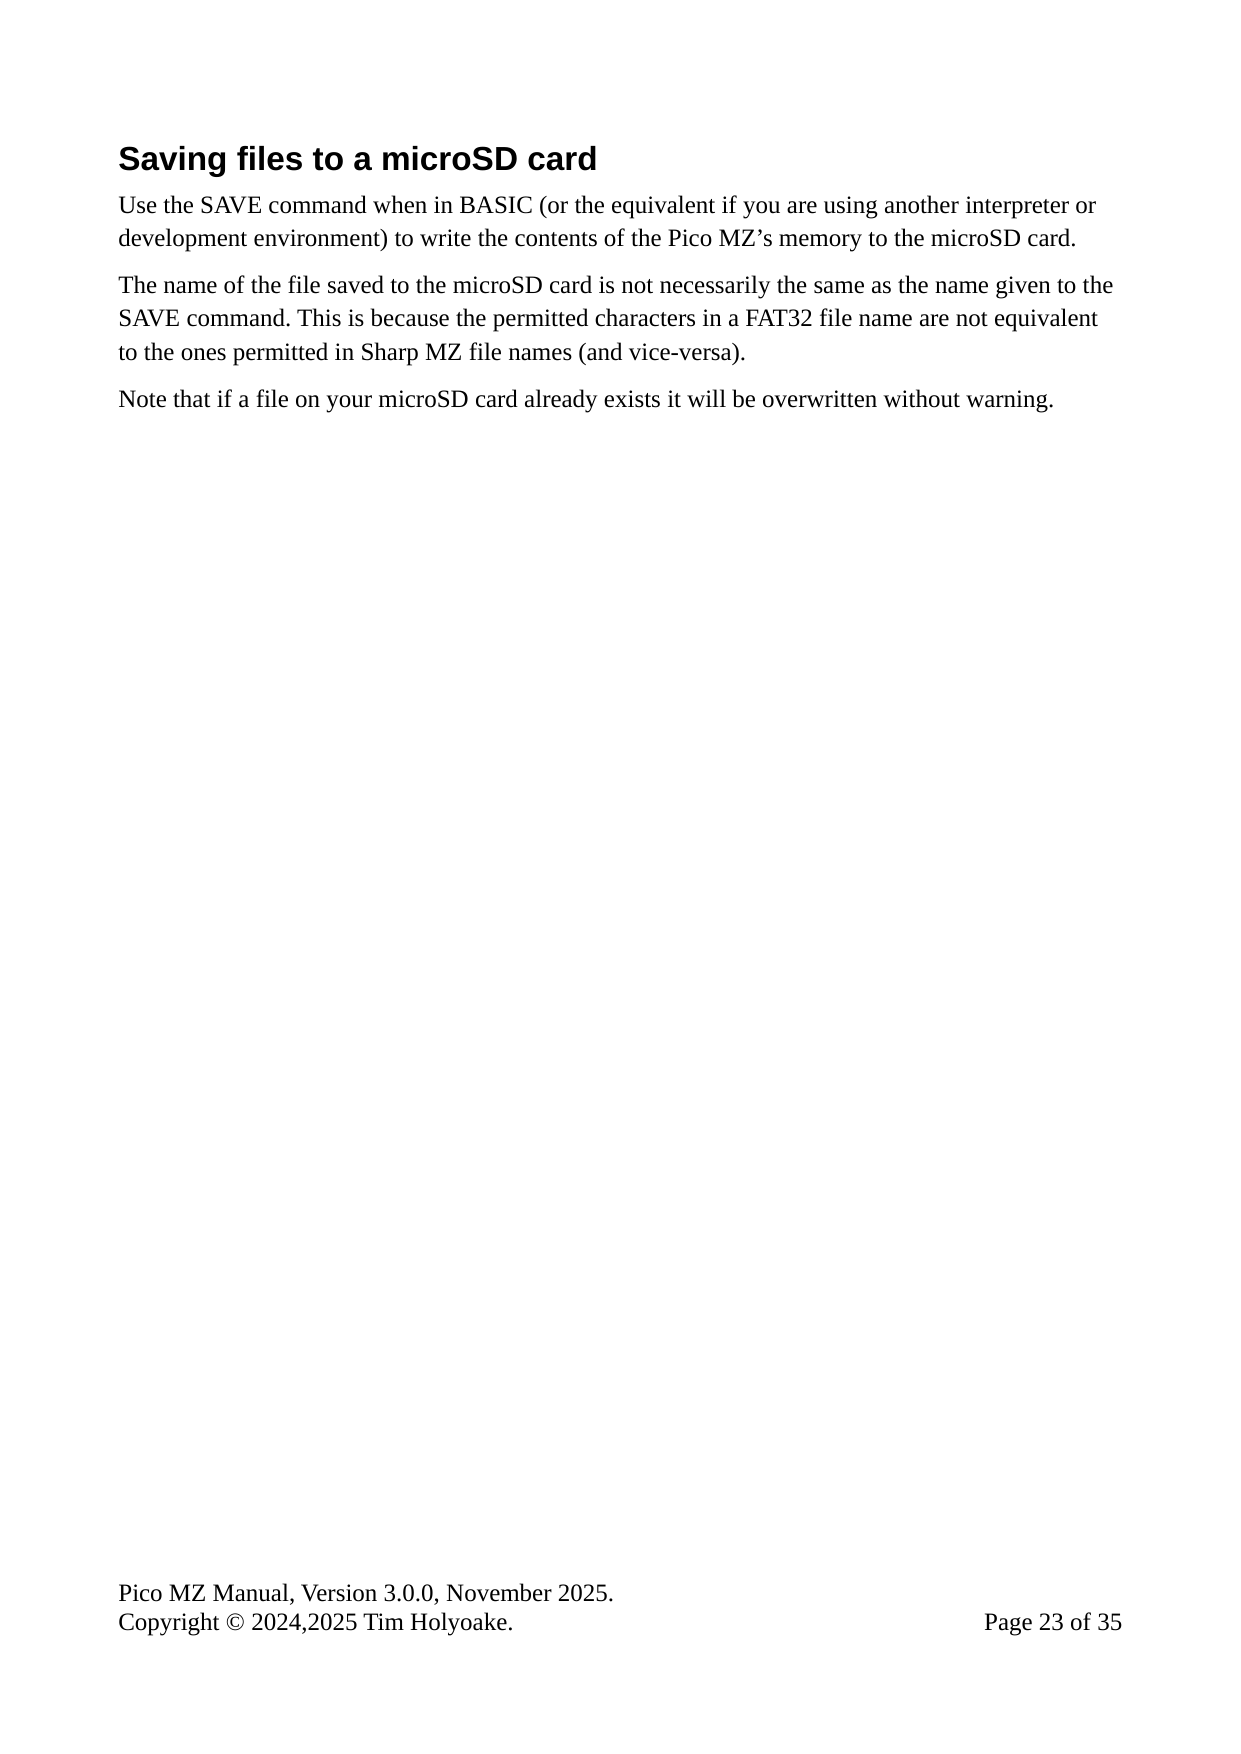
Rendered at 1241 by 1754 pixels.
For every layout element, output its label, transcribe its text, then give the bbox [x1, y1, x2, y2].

text Use the SAVE command when in BASIC (or the equivalent if you are using another interpreter or development environment) to write the contents of the Pico MZ’s memory to the microSD card. [118, 190, 1122, 252]
text The name of the file saved to the microSD card is not necessarily the same as the name given to the SAVE command. This is because the permitted characters in a FAT32 file name are not equivalent to the ones permitted in Sharp MZ file names (and vice-versa). [118, 271, 1122, 365]
text Note that if a file on your microSD card already exists it will be overwritten without warning. [118, 384, 1122, 413]
subtitle Saving files to a microSD card [118, 139, 1122, 177]
